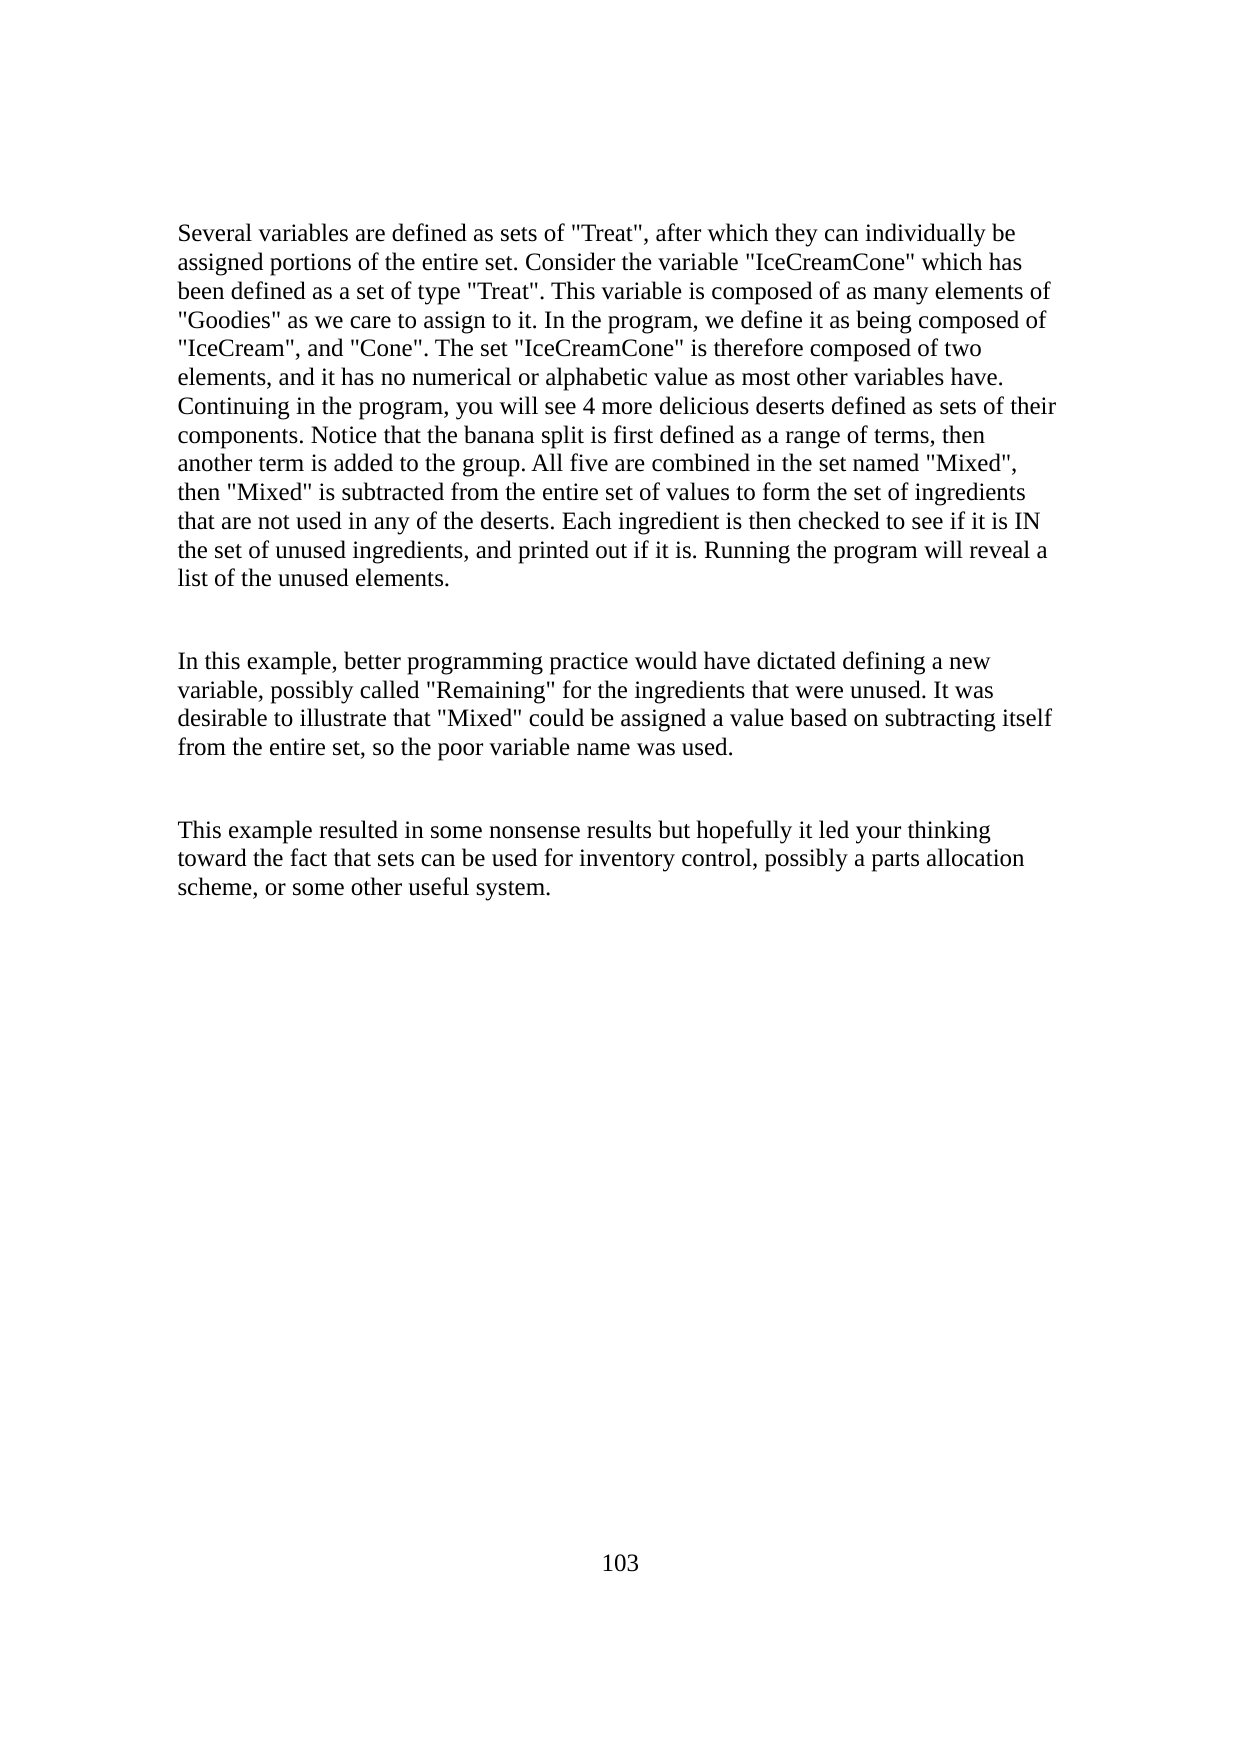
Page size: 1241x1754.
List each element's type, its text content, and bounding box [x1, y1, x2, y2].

text Several variables are defined as sets of "Treat", after which they can individually be assigned portions of the entire set. Consider the variable "IceCreamCone" which has been defined as a set of type "Treat". This variable is composed of as many elements of "Goodies" as we care to assign to it. In the program, we define it as being composed of "IceCream", and "Cone". The set "IceCreamCone" is therefore composed of two elements, and it has no numerical or alphabetic value as most other variables have. Continuing in the program, you will see 4 more delicious deserts defined as sets of their components. Notice that the banana split is first defined as a range of terms, then another term is added to the group. All five are combined in the set named "Mixed", then "Mixed" is subtracted from the entire set of values to form the set of ingredients that are not used in any of the deserts. Each ingredient is then checked to see if it is IN the set of unused ingredients, and printed out if it is. Running the program will reveal a list of the unused elements. [177, 218, 1063, 592]
text In this example, better programming practice would have dictated defining a new variable, possibly called "Remaining" for the ingredients that were unused. It was desirable to illustrate that "Mixed" could be assigned a value based on subtracting itself from the entire set, so the poor variable name was used. [177, 646, 1063, 761]
text This example resulted in some nonsense results but hopefully it led your thinking toward the fact that sets can be used for inventory control, possibly a parts allocation scheme, or some other useful system. [177, 815, 1063, 901]
